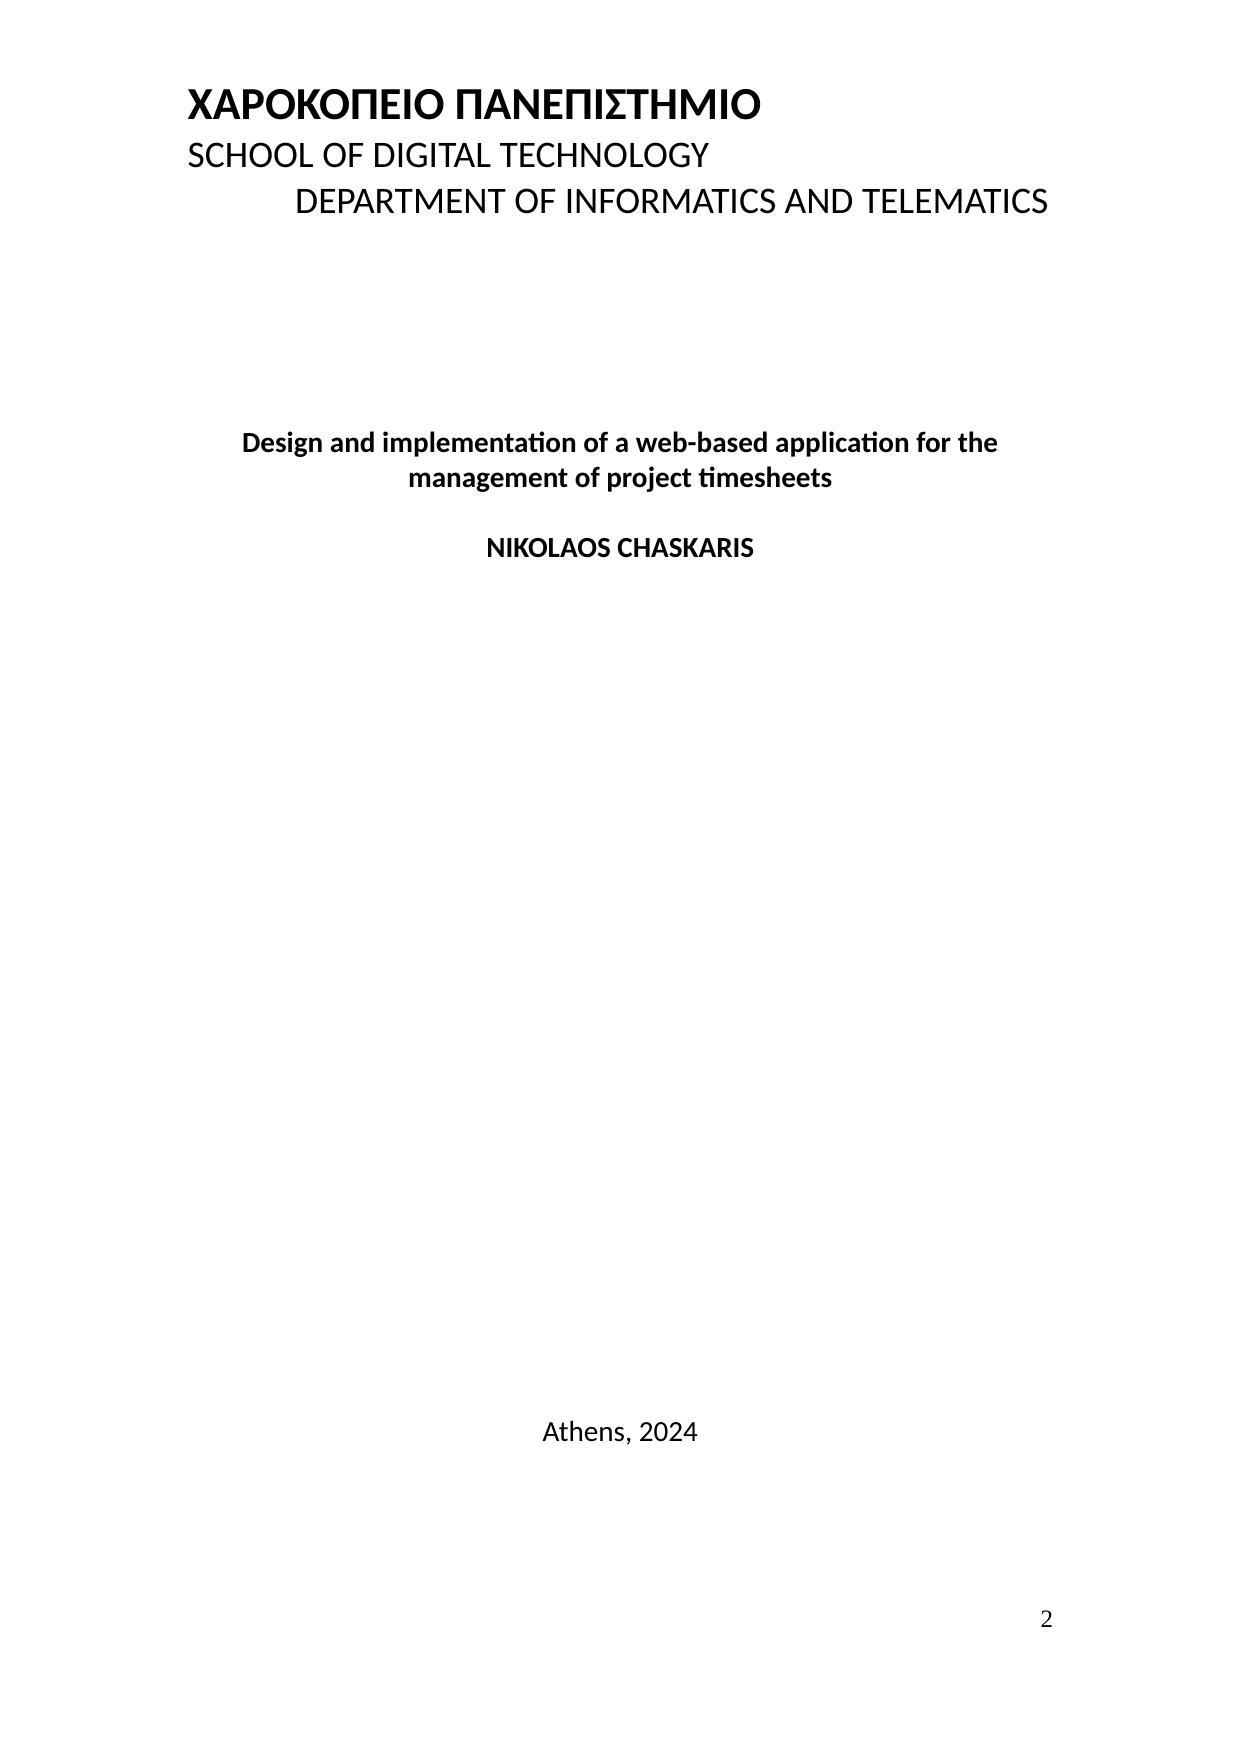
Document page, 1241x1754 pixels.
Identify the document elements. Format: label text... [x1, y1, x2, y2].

text DEPARTMENT OF INFORMATICS AND TELEMATICS [187, 177, 1053, 223]
text NIKOLAOS CHASKARIS [187, 529, 1053, 565]
text Athens, 2024 [187, 1413, 1053, 1448]
text SCHOOL OF DIGITAL TECHNOLOGY [187, 131, 1053, 177]
text Design and implementation of a web-based application for the management of project timesheets [187, 424, 1053, 495]
text ΧΑΡΟΚΟΠΕΙΟ ΠΑΝΕΠΙΣΤΗΜΙΟ [187, 75, 1053, 131]
